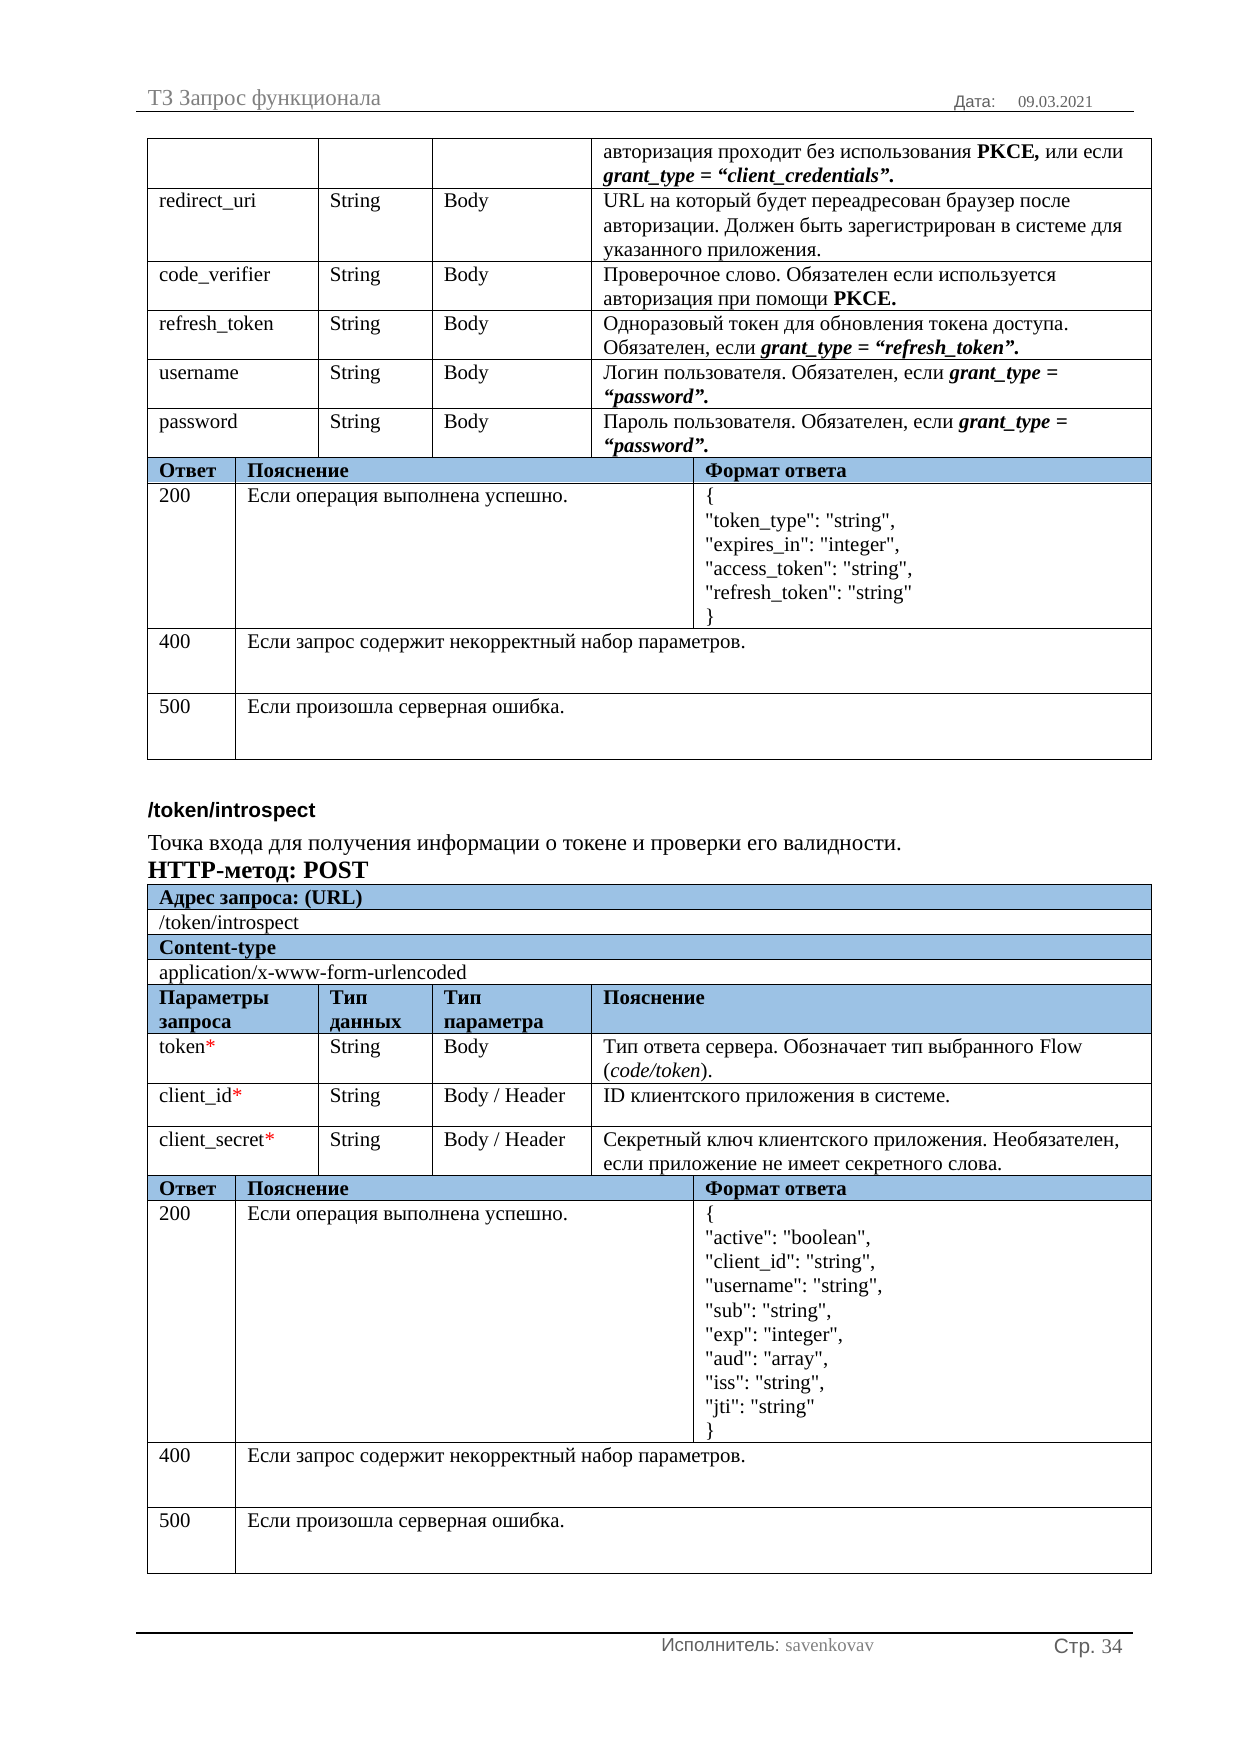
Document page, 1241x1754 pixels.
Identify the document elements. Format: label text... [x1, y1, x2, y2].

table_cell Если операция выполнена успешно. [236, 484, 693, 628]
table_cell String [319, 189, 432, 261]
table_cell Если произошла серверная ошибка. [236, 694, 1151, 758]
table_cell Тип параметра [433, 985, 591, 1033]
table_cell String [319, 262, 432, 310]
table_cell String [319, 409, 432, 457]
table_cell code_verifier [148, 262, 318, 310]
table_cell 200 [148, 1201, 235, 1442]
table_cell password [148, 409, 318, 457]
table_cell username [148, 360, 318, 408]
table_cell { "active": "boolean", "client_id": "string", "username": "string", "sub": "string", "exp": "integer", "aud": "array", "iss": "string", "jti": "string" } [694, 1201, 1151, 1442]
table_header Адрес запроcа: (URL) [148, 885, 1151, 909]
table_cell Body / Header [433, 1084, 591, 1126]
table_cell token* [148, 1034, 318, 1082]
table_cell Body / Header [433, 1127, 591, 1175]
table_cell 400 [148, 629, 235, 693]
table_cell [319, 139, 432, 187]
table_cell 400 [148, 1443, 235, 1507]
table_cell Content-type [148, 935, 1151, 959]
table_cell { "token_type": "string", "expires_in": "integer", "access_token": "string", "refresh_token": "string" } [694, 484, 1151, 628]
table_cell Секретный ключ клиентского приложения. Необязателен, если приложение не имеет секретного слова. [592, 1127, 1151, 1175]
table_cell 200 [148, 484, 235, 628]
table_cell Body [433, 409, 591, 457]
table_cell String [319, 1127, 432, 1175]
table_cell Если запрос содержит некорректный набор параметров. [236, 629, 1151, 693]
table_cell Ответ [148, 1176, 235, 1200]
table_cell Формат ответа [694, 458, 1151, 482]
text HTTP-метод: POST [148, 855, 1152, 884]
text Точка входа для получения информации о токене и проверки его валидности. [148, 828, 1152, 855]
table_cell client_secret* [148, 1127, 318, 1175]
table_cell Параметры запроса [148, 985, 318, 1033]
table_cell ID клиентского приложения в системе. [592, 1084, 1151, 1126]
table_cell String [319, 1034, 432, 1082]
table_cell URL на который будет переадресован браузер после авторизации. Должен быть зарегистрирован в системе для указанного приложения. [592, 189, 1151, 261]
table_cell Пароль пользователя. Обязателен, если grant_type = “password”. [592, 409, 1151, 457]
table_cell refresh_token [148, 311, 318, 359]
table_cell авторизация проходит без использования PKCE, или если grant_type = “client_credentials”. [592, 139, 1151, 187]
table_cell Ответ [148, 458, 235, 482]
table_cell Формат ответа [694, 1176, 1151, 1200]
table_cell Логин пользователя. Обязателен, если grant_type = “password”. [592, 360, 1151, 408]
table_cell Пояснение [236, 1176, 693, 1200]
table_cell client_id* [148, 1084, 318, 1126]
table_cell 500 [148, 694, 235, 758]
table_cell Body [433, 189, 591, 261]
table_cell application/x-www-form-urlencoded [148, 960, 1151, 984]
table_cell redirect_uri [148, 189, 318, 261]
table_cell [433, 139, 591, 187]
table_cell Тип данных [319, 985, 432, 1033]
table_cell Если запрос содержит некорректный набор параметров. [236, 1443, 1151, 1507]
table_cell String [319, 360, 432, 408]
table_cell Body [433, 262, 591, 310]
table_cell Body [433, 1034, 591, 1082]
table_cell [148, 139, 318, 187]
table_cell String [319, 311, 432, 359]
table_cell Если произошла серверная ошибка. [236, 1508, 1151, 1572]
table_cell Пояснение [592, 985, 1151, 1033]
table_cell Body [433, 311, 591, 359]
table_cell 500 [148, 1508, 235, 1572]
table_cell Проверочное слово. Обязателен если используется авторизация при помощи PKCE. [592, 262, 1151, 310]
table_cell Body [433, 360, 591, 408]
subtitle /token/introspect [148, 798, 1152, 822]
table_cell Если операция выполнена успешно. [236, 1201, 693, 1442]
table_cell Пояснение [236, 458, 693, 482]
table_cell Одноразовый токен для обновления токена доступа. Обязателен, если grant_type = “refresh_token”. [592, 311, 1151, 359]
table_cell Тип ответа сервера. Обозначает тип выбранного Flow (code/token). [592, 1034, 1151, 1082]
table_cell /token/introspect [148, 910, 1151, 934]
table_cell String [319, 1084, 432, 1126]
